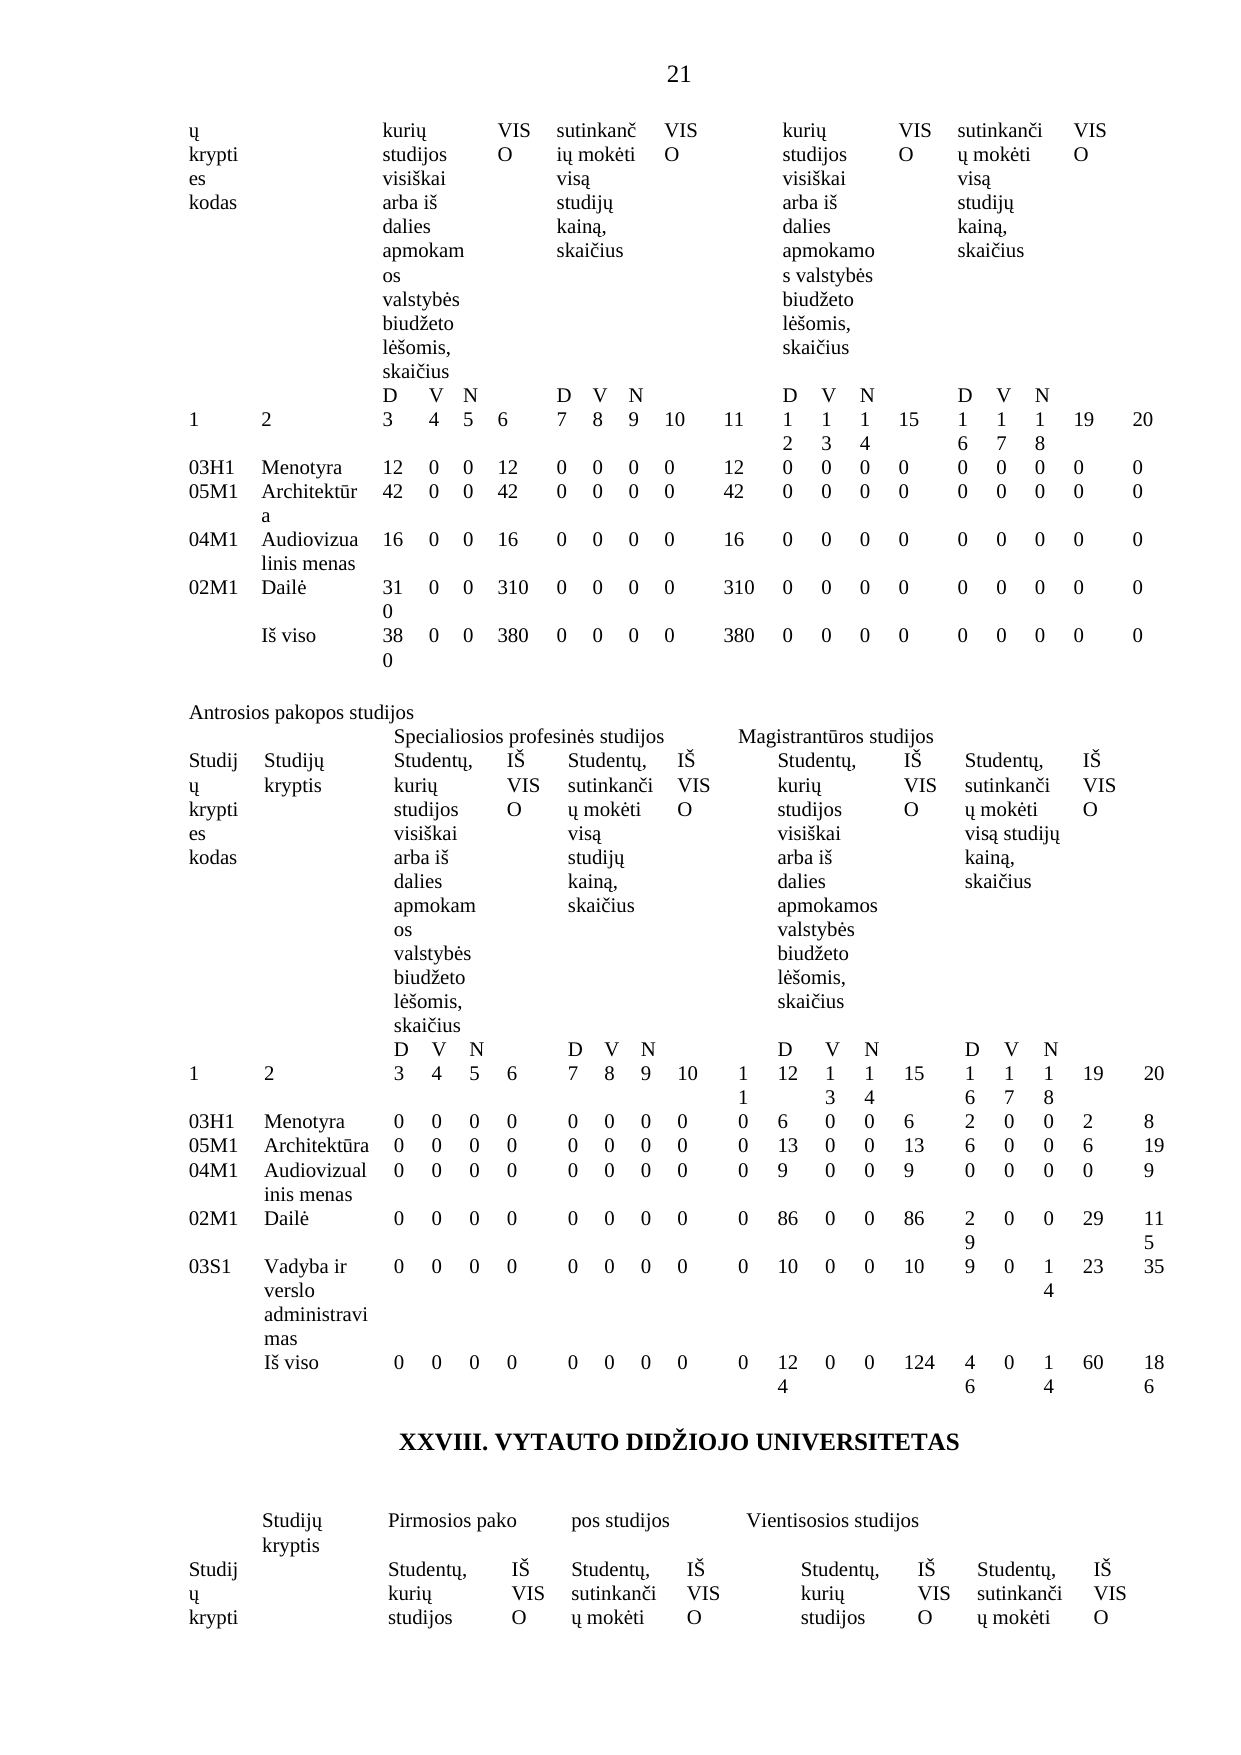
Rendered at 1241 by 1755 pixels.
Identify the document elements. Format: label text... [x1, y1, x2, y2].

table_cell [1062, 383, 1121, 407]
table_cell 0 [993, 1109, 1032, 1133]
table_cell 0 [993, 1254, 1032, 1350]
table_cell 0 [771, 624, 810, 672]
table_cell 12 [486, 455, 545, 479]
table_cell 0 [814, 1254, 853, 1350]
table_cell 0 [848, 479, 887, 527]
table_cell 0 [848, 455, 887, 479]
table_cell sutinkančių mokėti visą studijų kainą, skaičius [545, 118, 653, 383]
table_cell 0 [383, 1206, 420, 1254]
table_cell 42 [712, 479, 771, 527]
table_cell 19 [1071, 1061, 1132, 1109]
table_cell 8 [581, 407, 617, 455]
table_cell 14 [848, 407, 887, 455]
table_cell 0 [810, 575, 848, 623]
table_cell 7 [556, 1061, 593, 1109]
table_cell Architektūra [253, 1134, 382, 1157]
table_cell Audiovizualinis menas [250, 527, 371, 575]
table_cell 0 [853, 1134, 892, 1157]
table_cell 0 [420, 1254, 458, 1350]
table_cell Specialiosios profesinės studijos [383, 724, 727, 748]
table_cell Menotyra [253, 1109, 382, 1133]
table_cell 0 [848, 527, 887, 575]
table_cell 0 [993, 1134, 1032, 1157]
table_cell N [853, 1037, 892, 1061]
table_cell V [593, 1037, 629, 1061]
table_cell 29 [953, 1206, 993, 1254]
table_cell 0 [452, 479, 486, 527]
table_cell 10 [666, 1061, 727, 1109]
table_cell V [810, 383, 848, 407]
table_cell 0 [617, 624, 653, 672]
table_cell 2 [1071, 1109, 1132, 1133]
table_cell 0 [1023, 624, 1062, 672]
table_cell 13 [814, 1061, 853, 1109]
table_cell 12 [371, 455, 417, 479]
table_cell 0 [853, 1350, 892, 1398]
table_cell IŠ VISO [906, 1557, 966, 1629]
table_cell Studentų, sutinkančių mokėti [560, 1557, 675, 1629]
table_cell 0 [629, 1158, 666, 1206]
table_cell 14 [1032, 1254, 1071, 1350]
table_cell 16 [953, 1061, 993, 1109]
table_cell 02M1 [177, 1206, 253, 1254]
table_cell VISO [486, 118, 545, 383]
table_cell 2 [953, 1109, 993, 1133]
table_cell 1 [177, 407, 250, 455]
table_cell 20 [1132, 1061, 1181, 1109]
table_cell 19 [1132, 1134, 1181, 1157]
table_cell [666, 1037, 727, 1061]
table_cell 0 [458, 1109, 495, 1133]
table_cell 0 [666, 1109, 727, 1133]
table_cell 0 [556, 1158, 593, 1206]
table_cell 0 [727, 1134, 766, 1157]
table_cell Studijų kryptis [253, 749, 382, 1037]
table_cell N [458, 1037, 495, 1061]
table_cell 0 [593, 1134, 629, 1157]
table_cell 86 [766, 1206, 813, 1254]
table_cell 4 [420, 1061, 458, 1109]
table_cell Studentų, kurių studijos [377, 1557, 500, 1629]
table_header [712, 118, 771, 383]
table_cell 0 [556, 1134, 593, 1157]
table_cell 0 [495, 1206, 556, 1254]
table_cell D [766, 1037, 813, 1061]
table_cell 6 [486, 407, 545, 455]
table_cell 16 [486, 527, 545, 575]
table_cell V [420, 1037, 458, 1061]
table_cell 0 [814, 1134, 853, 1157]
table_cell 0 [1032, 1109, 1071, 1133]
table_cell 11 [712, 407, 771, 455]
table_cell 0 [887, 575, 946, 623]
table_cell Studijų kryptis [251, 1509, 377, 1557]
table_cell 0 [653, 527, 712, 575]
table_cell [1082, 1509, 1142, 1557]
table_cell 0 [727, 1254, 766, 1350]
table_cell 0 [853, 1158, 892, 1206]
table_cell 0 [617, 455, 653, 479]
table_cell N [1023, 383, 1062, 407]
table_cell 35 [1132, 1254, 1181, 1350]
table_cell 0 [556, 1109, 593, 1133]
table_cell 9 [629, 1061, 666, 1109]
table_cell 29 [1071, 1206, 1132, 1254]
table_cell [1121, 383, 1181, 407]
table_cell [495, 1037, 556, 1061]
table_cell 0 [1023, 455, 1062, 479]
table_cell pos studijos [560, 1509, 735, 1557]
table_cell 380 [371, 624, 417, 672]
table_cell 0 [946, 527, 985, 575]
table_cell D [556, 1037, 593, 1061]
table_cell 02M1 [177, 575, 250, 623]
table_cell Studijų krypti [177, 1557, 251, 1629]
table_cell 0 [666, 1254, 727, 1350]
table_cell 04M1 [177, 527, 250, 575]
table_cell 15 [892, 1061, 953, 1109]
table_cell 15 [887, 407, 946, 455]
table_cell 124 [892, 1350, 953, 1398]
table_cell 9 [766, 1158, 813, 1206]
table_cell 6 [892, 1109, 953, 1133]
table_cell 0 [993, 1158, 1032, 1206]
table_cell 0 [1062, 455, 1121, 479]
table_cell 13 [810, 407, 848, 455]
table_cell 0 [1023, 479, 1062, 527]
table_cell 0 [810, 527, 848, 575]
table_cell 0 [629, 1254, 666, 1350]
table_cell 0 [420, 1350, 458, 1398]
table_cell 0 [985, 575, 1023, 623]
table_cell 6 [766, 1109, 813, 1133]
table_cell 0 [727, 1109, 766, 1133]
table_cell [735, 1557, 789, 1629]
table_cell 13 [892, 1134, 953, 1157]
table_cell 6 [495, 1061, 556, 1109]
table_cell [486, 383, 545, 407]
table_cell 0 [985, 624, 1023, 672]
table_cell 0 [848, 575, 887, 623]
table_cell 0 [452, 575, 486, 623]
table_cell 0 [420, 1134, 458, 1157]
table_cell 42 [486, 479, 545, 527]
table_cell [177, 1509, 251, 1557]
table_cell N [617, 383, 653, 407]
table_cell Pirmosios pako [377, 1509, 560, 1557]
table_cell 0 [458, 1206, 495, 1254]
table_header Antrosios pakopos studijos [177, 700, 1181, 724]
table_cell 0 [727, 1350, 766, 1398]
table_cell VISO [653, 118, 712, 383]
table_cell 0 [771, 527, 810, 575]
table_header [1121, 118, 1181, 383]
table_cell 0 [953, 1158, 993, 1206]
table_cell 0 [617, 575, 653, 623]
table_cell 0 [593, 1158, 629, 1206]
table_cell 16 [946, 407, 985, 455]
table_cell Magistrantūros studijos [727, 724, 1071, 748]
table_cell V [417, 383, 452, 407]
table_cell 0 [666, 1206, 727, 1254]
table_cell V [985, 383, 1023, 407]
table_cell 0 [985, 479, 1023, 527]
table_cell 0 [581, 624, 617, 672]
table_cell [887, 383, 946, 407]
table_cell 0 [1032, 1206, 1071, 1254]
table_cell 12 [771, 407, 810, 455]
table_cell 0 [629, 1134, 666, 1157]
table_cell 0 [383, 1350, 420, 1398]
table_cell [177, 1350, 253, 1398]
table_cell 0 [495, 1134, 556, 1157]
table_cell 8 [1132, 1109, 1181, 1133]
table_cell 0 [1032, 1158, 1071, 1206]
table_cell Studentų, sutinkančių mokėti visą studijų kainą, skaičius [556, 749, 666, 1037]
table_cell 9 [953, 1254, 993, 1350]
table_cell V [993, 1037, 1032, 1061]
table_cell IŠ VISO [495, 749, 556, 1037]
table_cell 0 [727, 1158, 766, 1206]
table_cell 6 [1071, 1134, 1132, 1157]
table_cell 12 [766, 1061, 813, 1109]
table_cell 0 [1023, 575, 1062, 623]
table_cell 04M1 [177, 1158, 253, 1206]
table_cell 0 [581, 455, 617, 479]
table_cell 0 [420, 1109, 458, 1133]
table_cell 186 [1132, 1350, 1181, 1398]
table_cell 0 [1071, 1158, 1132, 1206]
table_cell 9 [617, 407, 653, 455]
table_cell kurių studijos visiškai arba iš dalies apmokamos valstybės biudžeto lėšomis, skaičius [771, 118, 887, 383]
table_cell 3 [371, 407, 417, 455]
table_cell 380 [486, 624, 545, 672]
table_cell 0 [593, 1206, 629, 1254]
table_cell 2 [253, 1061, 382, 1109]
table_cell 0 [593, 1254, 629, 1350]
table_cell 14 [853, 1061, 892, 1109]
table_cell 0 [653, 479, 712, 527]
table_cell Dailė [250, 575, 371, 623]
table_cell 0 [458, 1254, 495, 1350]
table_cell 0 [545, 624, 581, 672]
table_cell 124 [766, 1350, 813, 1398]
table_cell Iš viso [253, 1350, 382, 1398]
table_cell 0 [545, 455, 581, 479]
table_cell D [771, 383, 810, 407]
table_cell Dailė [253, 1206, 382, 1254]
table_cell Iš viso [250, 624, 371, 672]
table_cell 0 [383, 1254, 420, 1350]
table_cell 0 [495, 1109, 556, 1133]
table_cell 5 [458, 1061, 495, 1109]
table_cell 0 [727, 1206, 766, 1254]
table_cell 0 [887, 479, 946, 527]
table_header [177, 1484, 1181, 1508]
table_cell 03H1 [177, 455, 250, 479]
table_cell 380 [712, 624, 771, 672]
table_cell 0 [1062, 575, 1121, 623]
table_cell 42 [371, 479, 417, 527]
table_cell 0 [887, 624, 946, 672]
table_cell 0 [581, 527, 617, 575]
table_cell 0 [581, 575, 617, 623]
table_cell V [581, 383, 617, 407]
table_cell 4 [417, 407, 452, 455]
table_cell Studentų, kurių studijos visiškai arba iš dalies apmokamos valstybės biudžeto lėšomis, skaičius [383, 749, 495, 1037]
table_cell 0 [853, 1109, 892, 1133]
table_cell D [383, 1037, 420, 1061]
table_cell 0 [458, 1158, 495, 1206]
table_cell Studentų, kurių studijos [789, 1557, 906, 1629]
table_cell 0 [458, 1134, 495, 1157]
table_cell 0 [666, 1158, 727, 1206]
table_cell 8 [593, 1061, 629, 1109]
table_cell 11 [727, 1061, 766, 1109]
table_cell VISO [887, 118, 946, 383]
table_cell 9 [892, 1158, 953, 1206]
table_cell 18 [1032, 1061, 1071, 1109]
table_cell 0 [556, 1350, 593, 1398]
table_cell 10 [653, 407, 712, 455]
table_cell 0 [1121, 479, 1181, 527]
table_cell kurių studijos visiškai arba iš dalies apmokamos valstybės biudžeto lėšomis, skaičius [371, 118, 486, 383]
table_cell N [1032, 1037, 1071, 1061]
table_cell 115 [1132, 1206, 1181, 1254]
table_cell N [629, 1037, 666, 1061]
table_cell V [814, 1037, 853, 1061]
table_cell 0 [853, 1206, 892, 1254]
table_cell Studijų krypties kodas [177, 749, 253, 1037]
table_cell N [452, 383, 486, 407]
table_cell 0 [417, 624, 452, 672]
table_cell 0 [629, 1206, 666, 1254]
table_cell 0 [814, 1158, 853, 1206]
table_cell 0 [993, 1350, 1032, 1398]
table_cell 0 [848, 624, 887, 672]
table_cell 10 [766, 1254, 813, 1350]
table_cell 46 [953, 1350, 993, 1398]
table_cell [250, 118, 371, 383]
table_cell 0 [1121, 624, 1181, 672]
table_cell [1142, 1509, 1181, 1557]
table_cell D [953, 1037, 993, 1061]
table_cell 17 [993, 1061, 1032, 1109]
table_cell [1071, 724, 1132, 748]
table_cell IŠ VISO [666, 749, 727, 1037]
table_cell 03H1 [177, 1109, 253, 1133]
table_cell 19 [1062, 407, 1121, 455]
table_cell 0 [556, 1206, 593, 1254]
table_cell Audiovizualinis menas [253, 1158, 382, 1206]
table_cell 0 [629, 1109, 666, 1133]
table_cell 0 [545, 575, 581, 623]
table_cell 0 [946, 624, 985, 672]
table_cell 14 [1032, 1350, 1071, 1398]
table_cell 3 [383, 1061, 420, 1109]
table_cell 60 [1071, 1350, 1132, 1398]
table_cell 0 [887, 455, 946, 479]
table_cell 0 [1032, 1134, 1071, 1157]
table_cell D [946, 383, 985, 407]
table_cell 0 [629, 1350, 666, 1398]
table_cell [1132, 749, 1181, 1037]
table_cell [253, 1037, 382, 1061]
table_cell [177, 724, 253, 748]
text XXVIII. VYTAUTO DIDŽIOJO UNIVERSITETAS [177, 1427, 1181, 1456]
table_cell 10 [892, 1254, 953, 1350]
table_cell 0 [1023, 527, 1062, 575]
table_cell 0 [417, 575, 452, 623]
table_cell 0 [653, 575, 712, 623]
table_cell 2 [250, 407, 371, 455]
table_cell 0 [556, 1254, 593, 1350]
table_cell 0 [581, 479, 617, 527]
table_cell 13 [766, 1134, 813, 1157]
table_cell 17 [985, 407, 1023, 455]
table_cell 0 [985, 527, 1023, 575]
table_cell 0 [383, 1134, 420, 1157]
table_cell IŠ VISO [1082, 1557, 1142, 1629]
table_cell 0 [985, 455, 1023, 479]
table_cell 0 [946, 575, 985, 623]
table_cell 0 [545, 527, 581, 575]
table_cell 0 [814, 1350, 853, 1398]
table_cell 23 [1071, 1254, 1132, 1350]
table_cell Vientisosios studijos [735, 1509, 1082, 1557]
table_cell [892, 1037, 953, 1061]
table_cell 5 [452, 407, 486, 455]
table_cell 0 [452, 527, 486, 575]
table_cell 1 [177, 1061, 253, 1109]
table_cell D [371, 383, 417, 407]
table_cell 86 [892, 1206, 953, 1254]
table_cell 310 [371, 575, 417, 623]
table_cell 0 [420, 1206, 458, 1254]
table_cell Architektūra [250, 479, 371, 527]
table_cell Vadyba ir verslo administravimas [253, 1254, 382, 1350]
table_cell 0 [617, 479, 653, 527]
table_cell D [545, 383, 581, 407]
table_cell [253, 724, 382, 748]
table_cell 0 [887, 527, 946, 575]
table_cell 0 [417, 527, 452, 575]
table_cell sutinkančių mokėti visą studijų kainą, skaičius [946, 118, 1062, 383]
table_cell 16 [371, 527, 417, 575]
table_cell 16 [712, 527, 771, 575]
table_cell 310 [712, 575, 771, 623]
table_cell 05M1 [177, 1134, 253, 1157]
table_cell [177, 1037, 253, 1061]
table_cell IŠ VISO [675, 1557, 735, 1629]
table_cell [1132, 1037, 1181, 1061]
table_cell 0 [810, 624, 848, 672]
table_cell 0 [1121, 455, 1181, 479]
table_cell [250, 383, 371, 407]
table_cell [1132, 724, 1181, 748]
table_cell 0 [495, 1350, 556, 1398]
table_cell 0 [853, 1254, 892, 1350]
table_cell Studentų, sutinkančių mokėti [966, 1557, 1082, 1629]
table_cell 0 [653, 624, 712, 672]
table_cell 0 [495, 1158, 556, 1206]
table_cell 12 [712, 455, 771, 479]
table_cell IŠ VISO [892, 749, 953, 1037]
table_cell [712, 383, 771, 407]
table_cell 0 [666, 1134, 727, 1157]
table_cell 0 [420, 1158, 458, 1206]
table_cell 0 [814, 1206, 853, 1254]
table_cell [727, 1037, 766, 1061]
table_cell [251, 1557, 377, 1629]
table_cell 0 [1121, 575, 1181, 623]
table_cell 0 [946, 479, 985, 527]
table_cell 0 [810, 479, 848, 527]
table_cell 0 [814, 1109, 853, 1133]
table_cell [653, 383, 712, 407]
table_cell 9 [1132, 1158, 1181, 1206]
table_cell 0 [1062, 527, 1121, 575]
table_cell 0 [993, 1206, 1032, 1254]
table_cell 0 [666, 1350, 727, 1398]
table_cell 7 [545, 407, 581, 455]
table_cell 310 [486, 575, 545, 623]
table_cell 0 [771, 455, 810, 479]
table_cell 0 [771, 575, 810, 623]
table_cell Studentų, sutinkančių mokėti visą studijų kainą, skaičius [953, 749, 1071, 1037]
table_cell 20 [1121, 407, 1181, 455]
table_cell 0 [452, 455, 486, 479]
table_cell [177, 624, 250, 672]
table_cell [1142, 1557, 1181, 1629]
table_cell 18 [1023, 407, 1062, 455]
table_cell 0 [593, 1109, 629, 1133]
table_cell 0 [383, 1109, 420, 1133]
table_cell Menotyra [250, 455, 371, 479]
table_cell 0 [946, 455, 985, 479]
table_cell 05M1 [177, 479, 250, 527]
table_cell IŠ VISO [500, 1557, 560, 1629]
table_cell 0 [593, 1350, 629, 1398]
table_cell 0 [810, 455, 848, 479]
table_cell 0 [452, 624, 486, 672]
table_cell 0 [1062, 479, 1121, 527]
table_cell 0 [1121, 527, 1181, 575]
table_cell ų krypties kodas [177, 118, 250, 383]
table_cell 0 [653, 455, 712, 479]
table_cell 0 [383, 1158, 420, 1206]
table_cell 0 [495, 1254, 556, 1350]
table_cell 0 [1062, 624, 1121, 672]
table_cell 0 [545, 479, 581, 527]
table_cell 0 [417, 479, 452, 527]
table_cell [1071, 1037, 1132, 1061]
table_cell IŠ VISO [1071, 749, 1132, 1037]
table_cell [177, 383, 250, 407]
table_cell 0 [417, 455, 452, 479]
table_cell 6 [953, 1134, 993, 1157]
table_cell 0 [458, 1350, 495, 1398]
table_cell N [848, 383, 887, 407]
table_cell 03S1 [177, 1254, 253, 1350]
table_cell 0 [617, 527, 653, 575]
table_cell VISO [1062, 118, 1121, 383]
table_cell Studentų, kurių studijos visiškai arba iš dalies apmokamos valstybės biudžeto lėšomis, skaičius [766, 749, 892, 1037]
table_cell [727, 749, 766, 1037]
table_cell 0 [771, 479, 810, 527]
